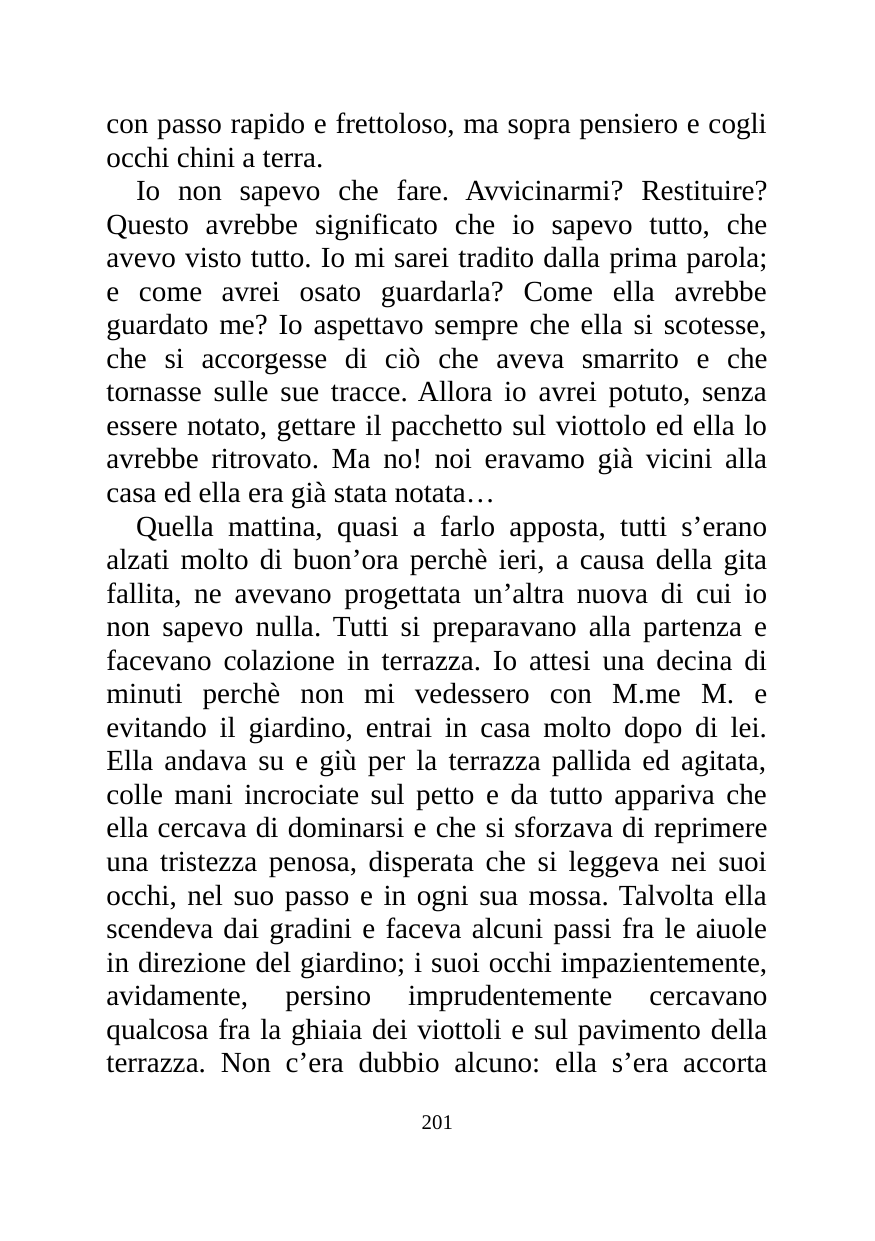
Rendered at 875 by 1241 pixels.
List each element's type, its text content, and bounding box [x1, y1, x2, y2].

text con passo rapido e frettoloso, ma sopra pensiero e cogli occhi chini a terra. [106, 106, 768, 173]
text Io non sapevo che fare. Avvicinarmi? Restituire? Questo avrebbe significato che io sapevo tutto, che avevo visto tutto. Io mi sarei tradito dalla prima parola; e come avrei osato guardarla? Come ella avrebbe guardato me? Io aspettavo sempre che ella si scotesse, che si accorgesse di ciò che aveva smarrito e che tornasse sulle sue tracce. Allora io avrei potuto, senza essere notato, gettare il pacchetto sul viottolo ed ella lo avrebbe ritrovato. Ma no! noi eravamo già vicini alla casa ed ella era già stata notata… [106, 173, 768, 509]
text Quella mattina, quasi a farlo apposta, tutti s’erano alzati molto di buon’ora perchè ieri, a causa della gita fallita, ne avevano progettata un’altra nuova di cui io non sapevo nulla. Tutti si preparavano alla partenza e facevano colazione in terrazza. Io attesi una decina di minuti perchè non mi vedessero con M.me M. e evitando il giardino, entrai in casa molto dopo di lei. Ella andava su e giù per la terrazza pallida ed agitata, colle mani incrociate sul petto e da tutto appariva che ella cercava di dominarsi e che si sforzava di reprimere una tristezza penosa, disperata che si leggeva nei suoi occhi, nel suo passo e in ogni sua mossa. Talvolta ella scendeva dai gradini e faceva alcuni passi fra le aiuole in direzione del giardino; i suoi occhi impazientemente, avidamente, persino imprudentemente cercavano qualcosa fra la ghiaia dei viottoli e sul pavimento della terrazza. Non c’era dubbio alcuno: ella s’era accorta [106, 509, 768, 1079]
